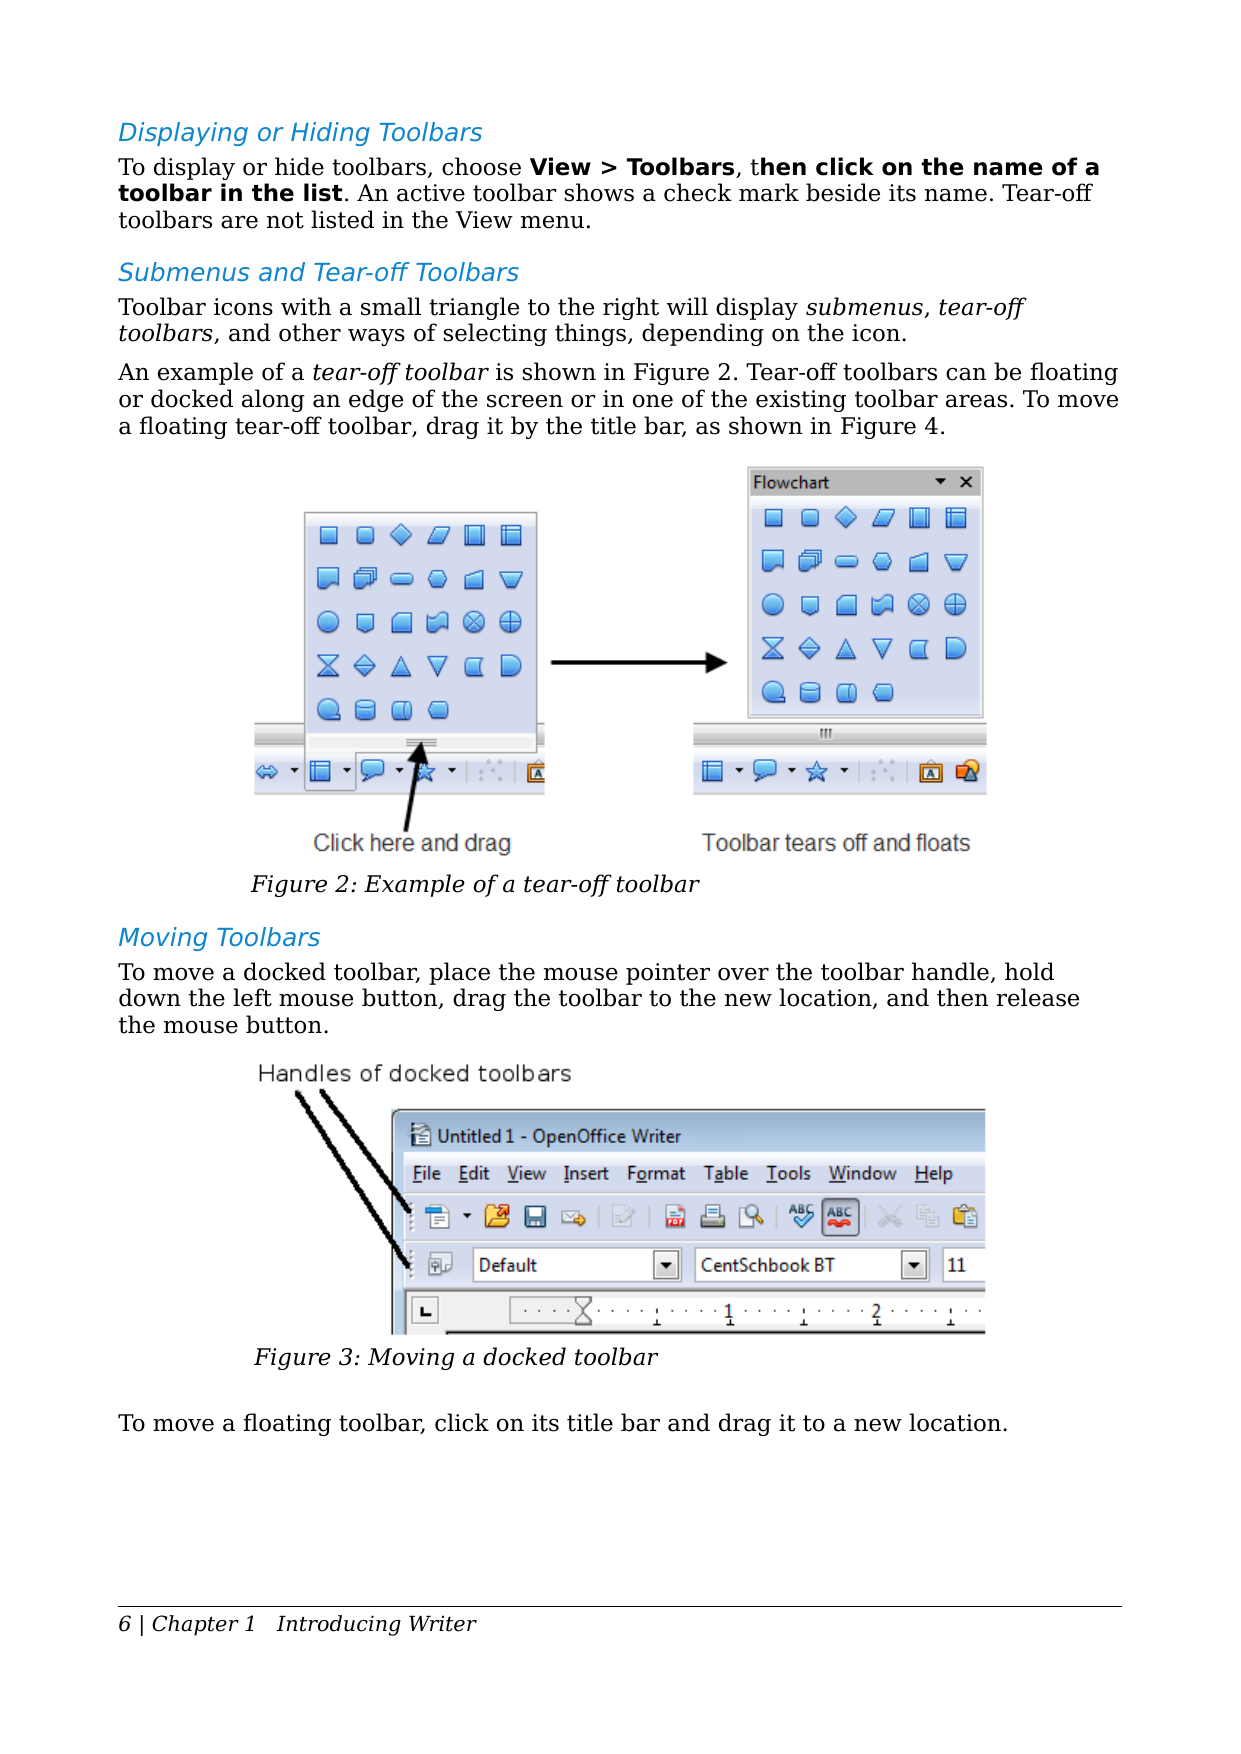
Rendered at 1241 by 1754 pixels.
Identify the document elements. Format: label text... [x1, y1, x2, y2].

text To display or hide toolbars, choose View > Toolbars, then click on the name of a toolbar in the list. An active toolbar shows a check mark beside its name. Tear-off toolbars are not listed in the View menu. [118, 154, 1122, 234]
picture [250, 464, 990, 865]
text Toolbar icons with a small triangle to the right will display submenus, tear-off toolbars, and other ways of selecting things, depending on the icon. [118, 294, 1122, 347]
picture [254, 1057, 987, 1338]
text To move a floating toolbar, click on its title bar and drag it to a new location. [118, 1410, 1122, 1437]
subtitle Displaying or Hiding Toolbars [118, 118, 1122, 147]
text Figure 3: Moving a docked toolbar [254, 1344, 986, 1371]
subtitle Submenus and Tear-off Toolbars [118, 258, 1122, 287]
text An example of a tear-off toolbar is shown in Figure 2. Tear-off toolbars can be floating or docked along an edge of the screen or in one of the existing toolbar areas. To move a floating tear-off toolbar, drag it by the title bar, as shown in Figure 4. [118, 359, 1122, 439]
subtitle Moving Toolbars [118, 923, 1122, 952]
text Figure 2: Example of a tear-off toolbar [251, 871, 989, 898]
text To move a docked toolbar, place the mouse pointer over the toolbar handle, hold down the left mouse button, drag the toolbar to the new location, and then release the mouse button. [118, 959, 1122, 1039]
